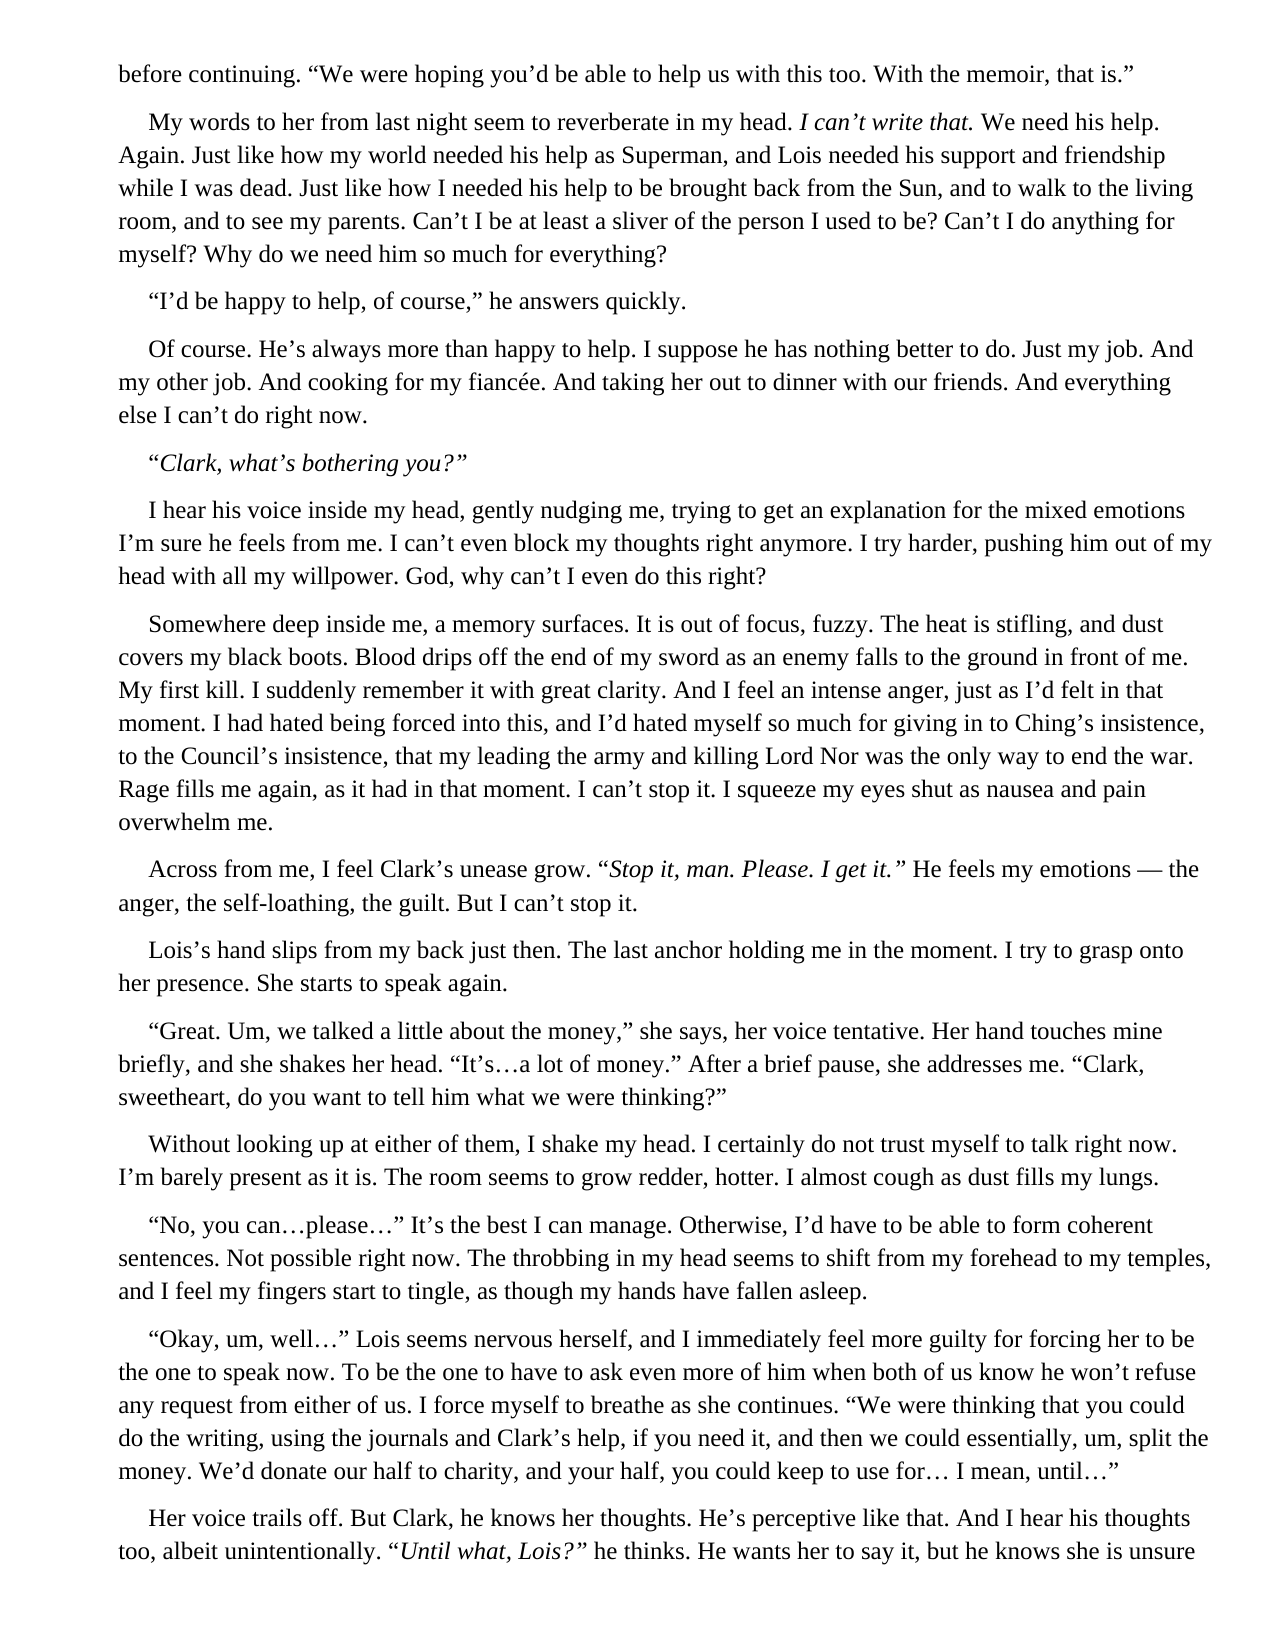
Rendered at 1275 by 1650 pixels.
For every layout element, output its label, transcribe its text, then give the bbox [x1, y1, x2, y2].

text Across from me, I feel Clark’s unease grow. “Stop it, man. Please. I get it.” He feels my emotions — the anger, the self-loathing, the guilt. But I can’t stop it. [118, 854, 1216, 916]
text “Great. Um, we talked a little about the money,” she says, her voice tentative. Her hand touches mine briefly, and she shakes her head. “It’s…a lot of money.” After a brief pause, she addresses me. “Clark, sweetheart, do you want to tell him what we were thinking?” [118, 1016, 1216, 1111]
text “Okay, um, well…” Lois seems nervous herself, and I immediately feel more guilty for forcing her to be the one to speak now. To be the one to have to ask even more of him when both of us know he won’t refuse any request from either of us. I force myself to breathe as she continues. “We were thinking that you could do the writing, using the journals and Clark’s help, if you need it, and then we could essentially, um, split the money. We’d donate our half to charity, and your half, you could keep to use for… I mean, until…” [118, 1324, 1216, 1484]
text “I’d be happy to help, of course,” he answers quickly. [118, 286, 1216, 315]
text Her voice trails off. But Clark, he knows her thoughts. He’s perceptive like that. And I hear his thoughts too, albeit unintentionally. “Until what, Lois?” he thinks. He wants her to say it, but he knows she is unsure [118, 1503, 1216, 1565]
text I hear his voice inside my head, gently nudging me, trying to get an explanation for the mixed emotions I’m sure he feels from me. I can’t even block my thoughts right anymore. I try harder, pushing him out of my head with all my willpower. God, why can’t I even do this right? [118, 495, 1216, 590]
text My words to her from last night seem to reverberate in my head. I can’t write that. We need his help. Again. Just like how my world needed his help as Superman, and Lois needed his support and friendship while I was dead. Just like how I needed his help to be brought back from the Sun, and to walk to the living room, and to see my parents. Can’t I be at least a sliver of the person I used to be? Can’t I do anything for myself? Why do we need him so much for everything? [118, 107, 1216, 267]
text Somewhere deep inside me, a memory surfaces. It is out of focus, fuzzy. The heat is stifling, and dust covers my black boots. Blood drips off the end of my sword as an enemy falls to the ground in front of me. My first kill. I suddenly remember it with great clarity. And I feel an intense anger, just as I’d felt in that moment. I had hated being forced into this, and I’d hated myself so much for giving in to Ching’s insistence, to the Council’s insistence, that my leading the army and killing Lord Nor was the only way to end the war. Rage fills me again, as it had in that moment. I can’t stop it. I squeeze my eyes shut as nausea and pain overwhelm me. [118, 609, 1216, 836]
text before continuing. “We were hoping you’d be able to help us with this too. With the memoir, that is.” [118, 59, 1216, 88]
text Without looking up at either of them, I shake my head. I certainly do not trust myself to talk right now. I’m barely present as it is. The room seems to grow redder, hotter. I almost cough as dust fills my lungs. [118, 1129, 1216, 1191]
text “No, you can…please…” It’s the best I can manage. Otherwise, I’d have to be able to form coherent sentences. Not possible right now. The throbbing in my head seems to shift from my forehead to my temples, and I feel my fingers start to tingle, as though my hands have fallen asleep. [118, 1210, 1216, 1305]
text Lois’s hand slips from my back just then. The last anchor holding me in the moment. I try to grasp onto her presence. She starts to speak again. [118, 935, 1216, 997]
text “Clark, what’s bothering you?” [118, 448, 1216, 476]
text Of course. He’s always more than happy to help. I suppose he has nothing better to do. Just my job. And my other job. And cooking for my fiancée. And taking her out to dinner with our friends. And everything else I can’t do right now. [118, 334, 1216, 429]
